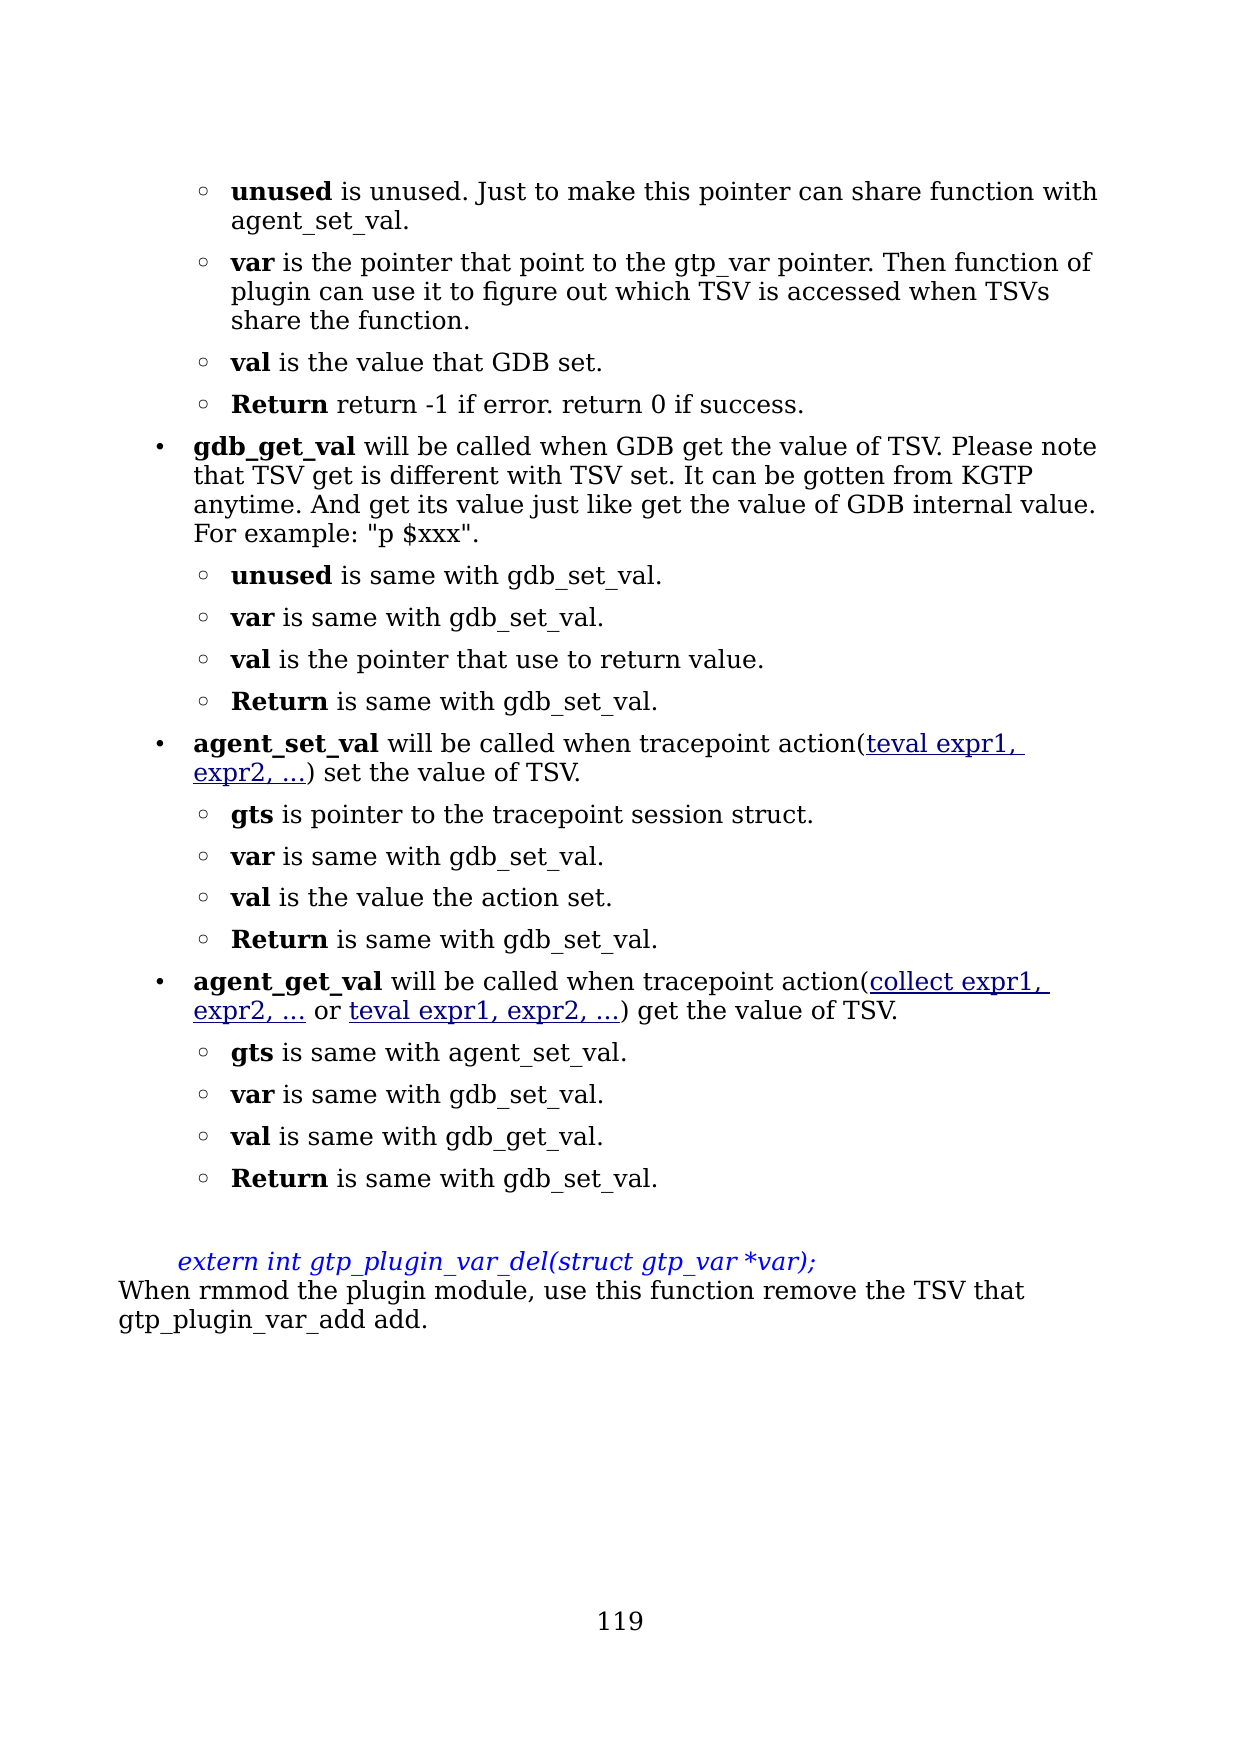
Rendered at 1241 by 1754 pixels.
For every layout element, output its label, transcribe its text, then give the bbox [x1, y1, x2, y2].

list var is the pointer that point to the gtp_var pointer. Then function of plugin can use it to figure out which TSV is accessed when TSVs share the function. [193, 248, 1122, 336]
list val is the pointer that use to return value. [193, 645, 1122, 674]
list agent_set_val will be called when tracepoint action(teval expr1, expr2, ...) set the value of TSV. [156, 729, 1122, 787]
list unused is same with gdb_set_val. [193, 561, 1122, 591]
list Return is same with gdb_set_val. [193, 1164, 1122, 1193]
list Return is same with gdb_set_val. [193, 687, 1122, 716]
list agent_get_val will be called when tracepoint action(collect expr1, expr2, ... or teval expr1, expr2, ...) get the value of TSV. [156, 967, 1122, 1026]
list gdb_get_val will be called when GDB get the value of TSV. Please note that TSV get is different with TSV set. It can be gotten from KGTP anytime. And get its value just like get the value of GDB internal value. For example: "p $xxx". [156, 432, 1122, 549]
text extern int gtp_plugin_var_del(struct gtp_var *var); [177, 1247, 1063, 1277]
list unused is unused. Just to make this pointer can share function with agent_set_val. [193, 177, 1122, 235]
text When rmmod the plugin module, use this function remove the TSV that gtp_plugin_var_add add. [118, 1277, 1122, 1335]
list val is the value that GDB set. [193, 348, 1122, 377]
list var is same with gdb_set_val. [193, 1080, 1122, 1109]
list gts is same with agent_set_val. [193, 1038, 1122, 1068]
list Return return -1 if error. return 0 if success. [193, 390, 1122, 419]
list val is same with gdb_get_val. [193, 1122, 1122, 1151]
list Return is same with gdb_set_val. [193, 925, 1122, 955]
list val is the value the action set. [193, 883, 1122, 913]
list gts is pointer to the tracepoint session struct. [193, 800, 1122, 829]
list var is same with gdb_set_val. [193, 842, 1122, 871]
list var is same with gdb_set_val. [193, 603, 1122, 632]
